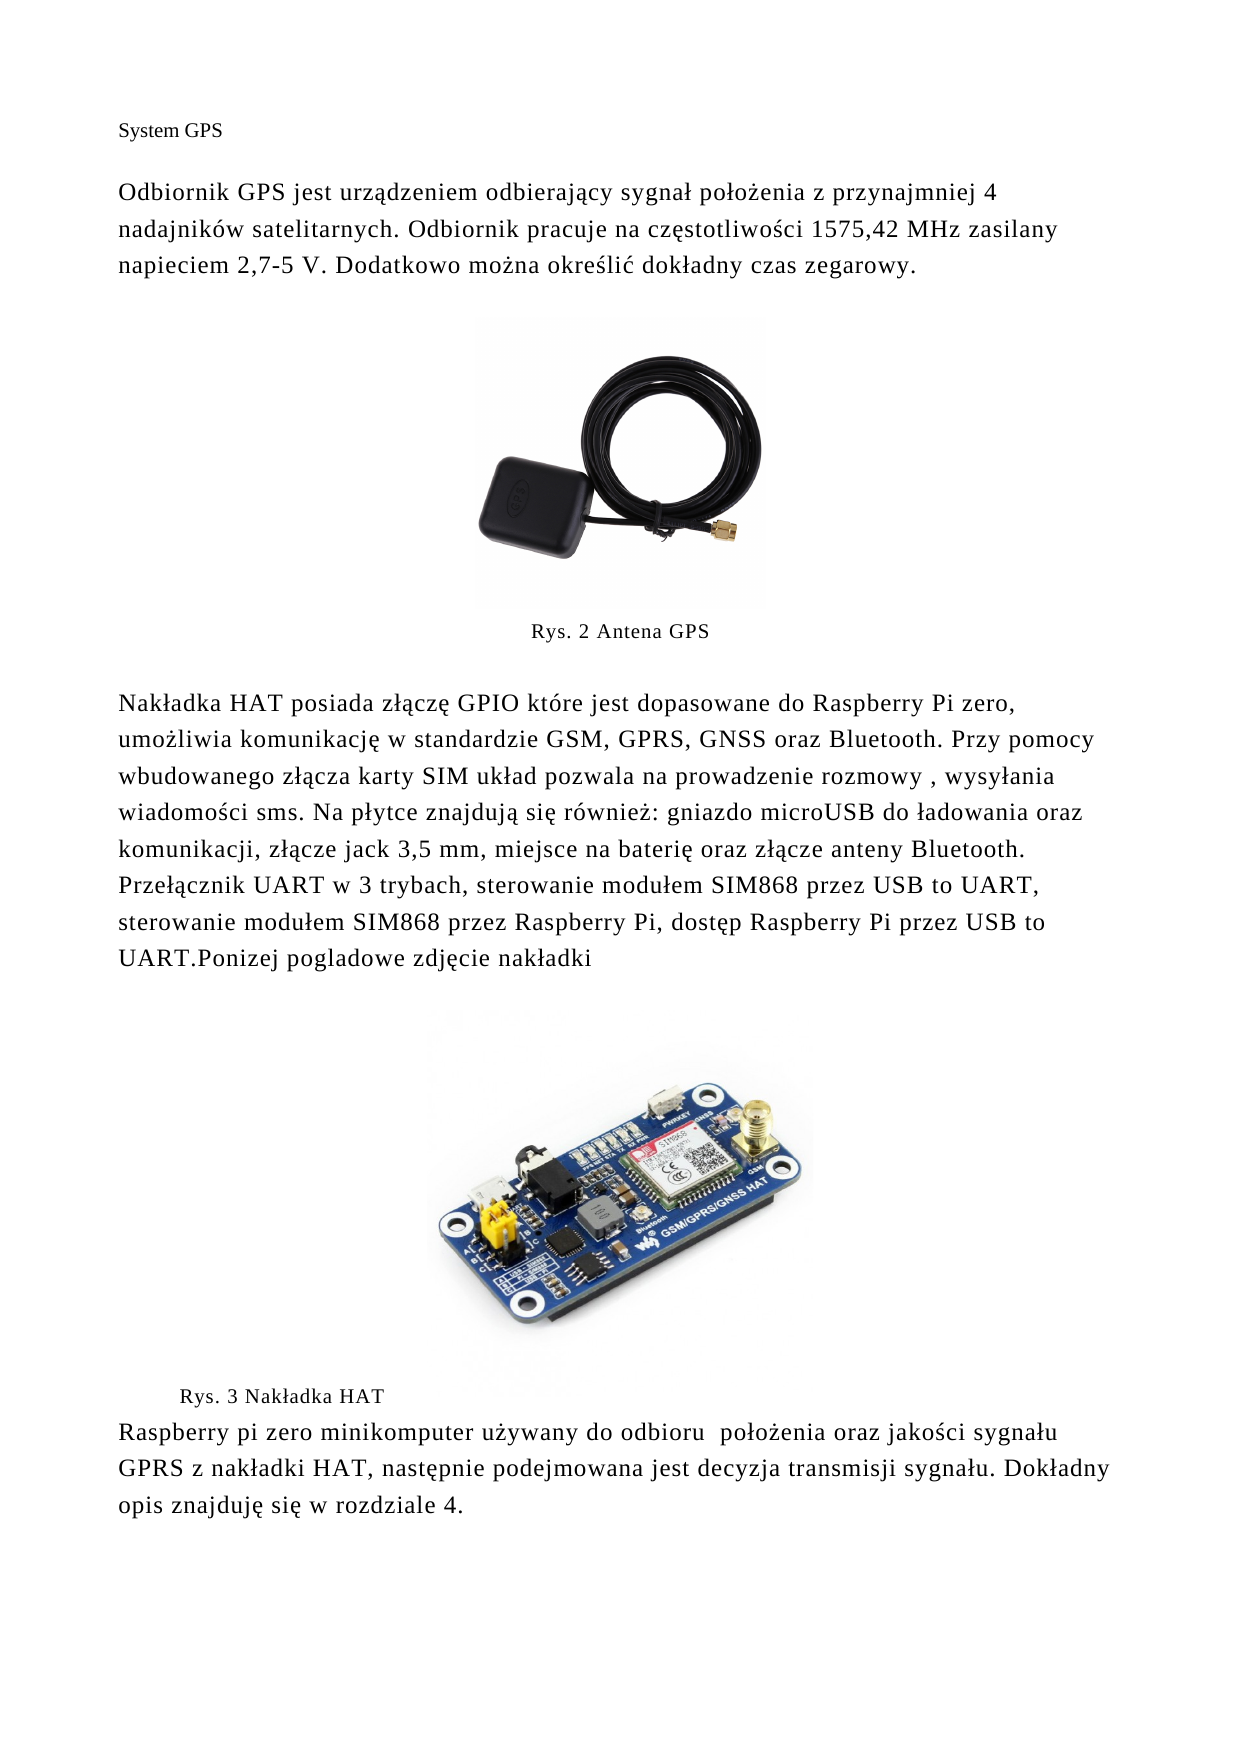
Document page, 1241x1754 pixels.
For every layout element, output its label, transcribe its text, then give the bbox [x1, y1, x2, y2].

picture [474, 317, 766, 609]
text Rys. 2 Antena GPS [118, 609, 1122, 646]
text Odbiornik GPS jest urządzeniem odbierający sygnał położenia z przynajmniej 4 nadajników satelitarnych. Odbiornik pracuje na częstotliwości 1575,42 MHz zasilany napieciem 2,7-5 V. Dodatkowo można określić dokładny czas zegarowy. [118, 172, 1122, 281]
text Rys. 3 Nakładka HAT [118, 1375, 1122, 1411]
text Raspberry pi zero minikomputer używany do odbioru położenia oraz jakości sygnału GPRS z nakładki HAT, następnie podejmowana jest decyzja transmisji sygnału. Dokładny opis znajduję się w rozdziale 4. [118, 1411, 1122, 1521]
text Nakładka HAT posiada złączę GPIO które jest dopasowane do Raspberry Pi zero, umożliwia komunikację w standardzie GSM, GPRS, GNSS oraz Bluetooth. Przy pomocy wbudowanego złącza karty SIM układ pozwala na prowadzenie rozmowy , wysyłania wiadomości sms. Na płytce znajdują się również: gniazdo microUSB do ładowania oraz komunikacji, złącze jack 3,5 mm, miejsce na baterię oraz złącze anteny Bluetooth. Przełącznik UART w 3 trybach, sterowanie modułem SIM868 przez USB to UART, sterowanie modułem SIM868 przez Raspberry Pi, dostęp Raspberry Pi przez USB to UART.Ponizej pogladowe zdjęcie nakładki [118, 682, 1122, 974]
picture [426, 1010, 814, 1397]
